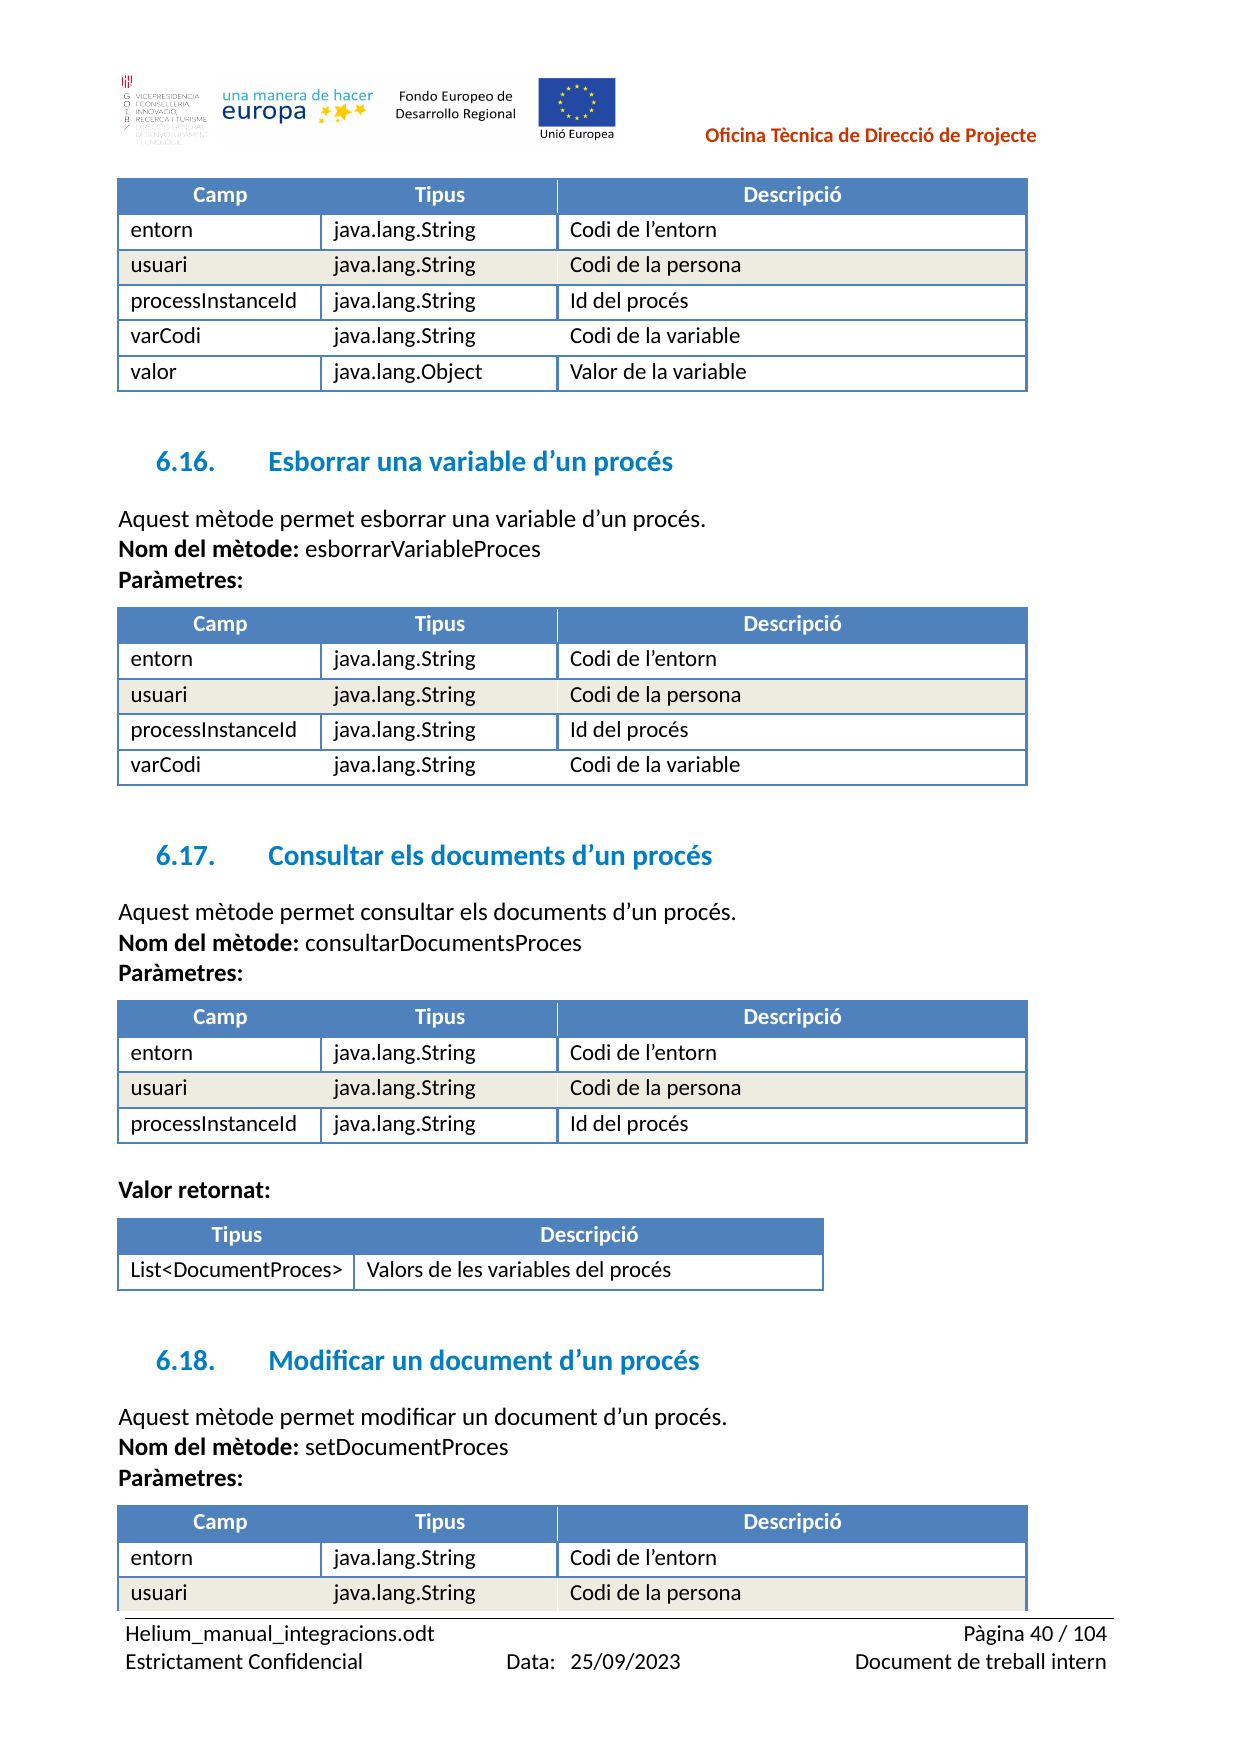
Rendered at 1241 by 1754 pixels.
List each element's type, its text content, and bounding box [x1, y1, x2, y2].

text Nom del mètode: esborrarVariableProces Paràmetres: [118, 533, 1122, 594]
table_cell java.lang.String [322, 215, 556, 248]
subtitle Modificar un document d’un procés [156, 1342, 1122, 1377]
table_cell usuari [119, 1073, 321, 1107]
table_cell Codi de l’entorn [559, 1543, 1025, 1576]
table_cell Valors de les variables del procés [355, 1255, 822, 1288]
table_cell java.lang.Object [322, 357, 556, 390]
table_cell java.lang.String [322, 1038, 556, 1071]
table_header Descripció [558, 609, 1025, 642]
table_header Camp [119, 1003, 321, 1036]
table_header Camp [119, 1507, 321, 1541]
text Nom del mètode: setDocumentProces Paràmetres: [118, 1432, 1122, 1493]
table_cell java.lang.String [322, 715, 556, 748]
table_header Tipus [321, 180, 557, 213]
table_cell java.lang.String [321, 1578, 557, 1611]
table_cell java.lang.String [321, 321, 557, 355]
table_cell usuari [119, 1578, 321, 1611]
table_cell Codi de l’entorn [559, 215, 1025, 248]
table_cell java.lang.String [322, 1109, 556, 1142]
table_header Tipus [119, 1220, 354, 1253]
picture [219, 73, 621, 147]
table_cell Valor de la variable [559, 357, 1025, 390]
table_cell varCodi [119, 321, 321, 355]
table_cell processInstanceId [119, 1109, 320, 1142]
table_header Tipus [321, 1003, 557, 1036]
table_cell java.lang.String [322, 286, 556, 319]
table_cell entorn [119, 1543, 320, 1576]
table_cell java.lang.String [321, 680, 557, 713]
table_header Tipus [321, 1507, 557, 1541]
text Aquest mètode permet consultar els documents d’un procés. [118, 896, 1122, 927]
text Aquest mètode permet modificar un document d’un procés. [118, 1401, 1122, 1432]
table_cell Id del procés [559, 286, 1025, 319]
table_cell usuari [119, 251, 321, 284]
table_header Descripció [558, 1003, 1025, 1036]
text Valor retornat: [118, 1175, 1122, 1205]
picture [118, 73, 213, 147]
table_cell Codi de l’entorn [559, 644, 1025, 678]
table_header Descripció [558, 180, 1025, 213]
table_cell Codi de la persona [558, 251, 1025, 284]
table_cell Id del procés [559, 1109, 1025, 1142]
table_cell Id del procés [559, 715, 1025, 748]
table_header Camp [119, 180, 321, 213]
table_cell entorn [119, 1038, 320, 1071]
table_cell entorn [119, 215, 320, 248]
table_cell processInstanceId [119, 286, 320, 319]
table_cell java.lang.String [321, 251, 557, 284]
table_cell varCodi [119, 751, 321, 784]
table_cell usuari [119, 680, 321, 713]
table_cell java.lang.String [322, 644, 556, 678]
text Aquest mètode permet esborrar una variable d’un procés. [118, 503, 1122, 533]
table_cell Codi de la persona [558, 680, 1025, 713]
table_cell java.lang.String [322, 1543, 556, 1576]
table_cell Codi de la persona [558, 1578, 1025, 1611]
table_cell processInstanceId [119, 715, 320, 748]
table_header Tipus [321, 609, 557, 642]
table_cell Codi de l’entorn [559, 1038, 1025, 1071]
table_cell java.lang.String [321, 1073, 557, 1107]
table_header Descripció [354, 1220, 822, 1253]
table_header Descripció [558, 1507, 1025, 1541]
subtitle Consultar els documents d’un procés [156, 837, 1122, 873]
table_cell Codi de la variable [558, 751, 1025, 784]
table_cell Codi de la variable [558, 321, 1025, 355]
table_cell valor [119, 357, 320, 390]
subtitle Esborrar una variable d’un procés [156, 443, 1122, 479]
table_cell Codi de la persona [558, 1073, 1025, 1107]
table_header Camp [119, 609, 321, 642]
table_cell List<DocumentProces> [119, 1255, 353, 1288]
text Nom del mètode: consultarDocumentsProces Paràmetres: [118, 927, 1122, 988]
table_cell java.lang.String [321, 751, 557, 784]
table_cell entorn [119, 644, 320, 678]
